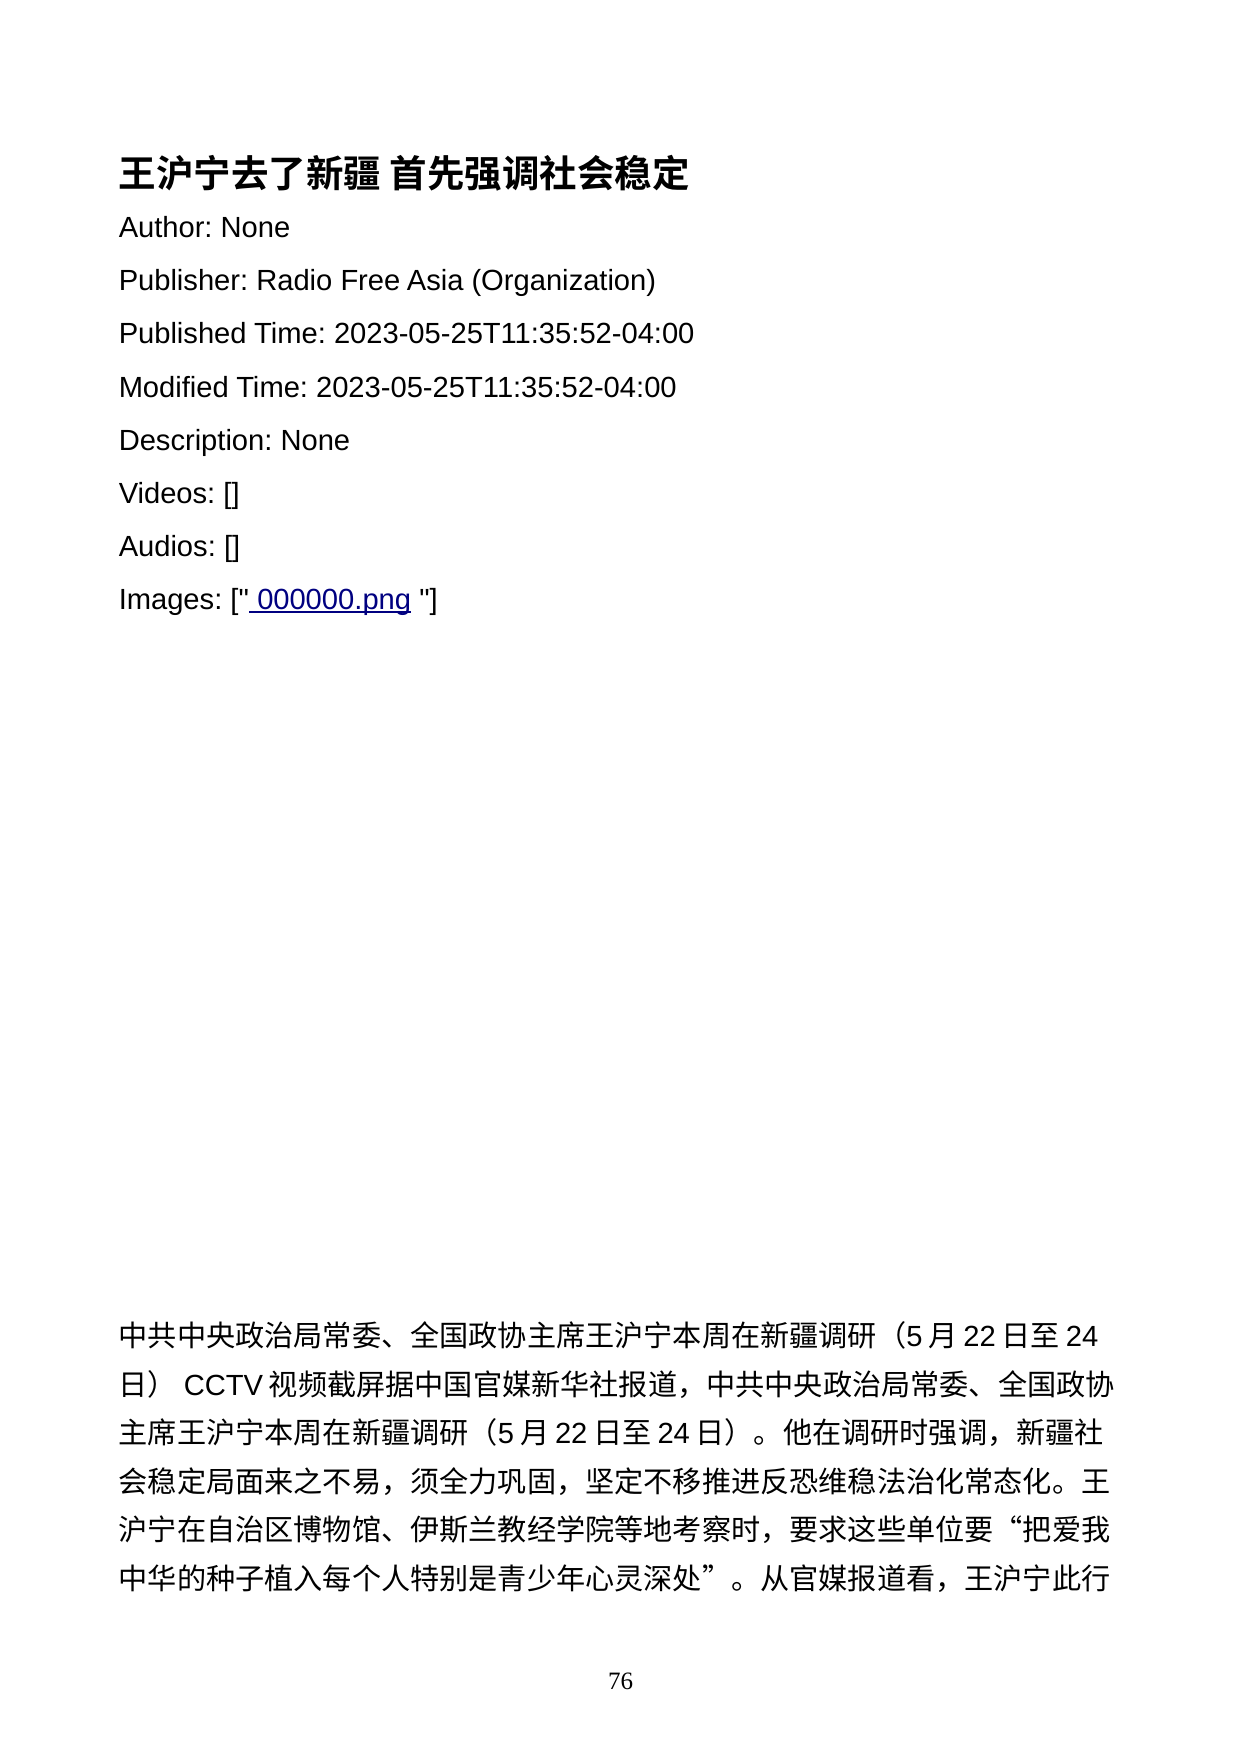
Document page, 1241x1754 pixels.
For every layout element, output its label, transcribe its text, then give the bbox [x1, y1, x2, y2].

text Description: None [118, 423, 1122, 456]
subtitle 王沪宁去了新疆 首先强调社会稳定 [118, 143, 1122, 198]
text Modified Time: 2023-05-25T11:35:52-04:00 [118, 370, 1122, 403]
text Publisher: Radio Free Asia (Organization) [118, 263, 1122, 297]
text Author: None [118, 210, 1122, 244]
text Audios: [] [118, 529, 1122, 563]
text Videos: [] [118, 476, 1122, 509]
text Images: [" 000000.png "] [118, 582, 1122, 616]
text 中共中央政治局常委、全国政协主席王沪宁本周在新疆调研（5月22日至24日） CCTV视频截屏据中国官媒新华社报道，中共中央政治局常委、全国政协主席王沪宁本周在新疆调研（5月22日至24日）。他在调研时强调，新疆社会稳定局面来之不易，须全力巩固，坚定不移推进反恐维稳法治化常态化。王沪宁在自治区博物馆、伊斯兰教经学院等地考察时，要求这些单位要“把爱我中华的种子植入每个人特别是青少年心灵深处”。从官媒报道看，王沪宁此行 [118, 635, 1122, 1598]
text Published Time: 2023-05-25T11:35:52-04:00 [118, 317, 1122, 350]
